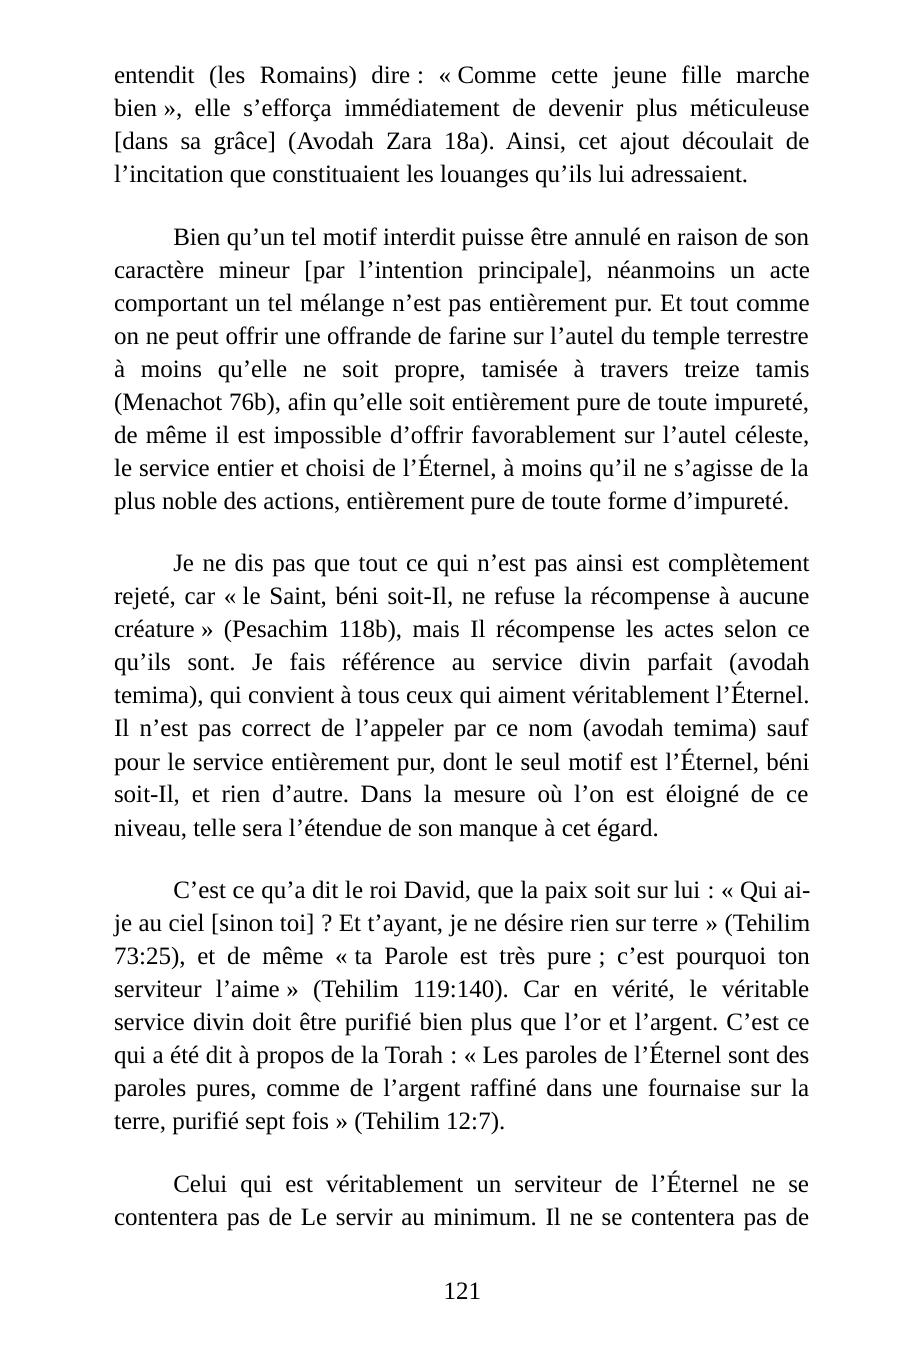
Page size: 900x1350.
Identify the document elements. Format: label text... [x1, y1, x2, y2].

text Bien qu’un tel motif interdit puisse être annulé en raison de son caractère mineur [par l’intention principale], néanmoins un acte comportant un tel mélange n’est pas entièrement pur. Et tout comme on ne peut offrir une offrande de farine sur l’autel du temple terrestre à moins qu’elle ne soit propre, tamisée à travers treize tamis (Menachot 76b), afin qu’elle soit entièrement pure de toute impureté, de même il est impossible d’offrir favorablement sur l’autel céleste, le service entier et choisi de l’Éternel, à moins qu’il ne s’agisse de la plus noble des actions, entièrement pure de toute forme d’impureté. [114, 222, 810, 515]
text entendit (les Romains) dire : « Comme cette jeune fille marche bien », elle s’efforça immédiatement de devenir plus méticuleuse [dans sa grâce] (Avodah Zara 18a). Ainsi, cet ajout découlait de l’incitation que constituaient les louanges qu’ils lui adressaient. [114, 60, 810, 188]
text Celui qui est véritablement un serviteur de l’Éternel ne se contentera pas de Le servir au minimum. Il ne se contentera pas de [114, 1169, 810, 1231]
text Je ne dis pas que tout ce qui n’est pas ainsi est complètement rejeté, car « le Saint, béni soit-Il, ne refuse la récompense à aucune créature » (Pesachim 118b), mais Il récompense les actes selon ce qu’ils sont. Je fais référence au service divin parfait (avodah temima), qui convient à tous ceux qui aiment véritablement l’Éternel. Il n’est pas correct de l’appeler par ce nom (avodah temima) sauf pour le service entièrement pur, dont le seul motif est l’Éternel, béni soit-Il, et rien d’autre. Dans la mesure où l’on est éloigné de ce niveau, telle sera l’étendue de son manque à cet égard. [114, 548, 810, 841]
text C’est ce qu’a dit le roi David, que la paix soit sur lui : « Qui ai-je au ciel [sinon toi] ? Et t’ayant, je ne désire rien sur terre » (Tehilim 73:25), et de même « ta Parole est très pure ; c’est pourquoi ton serviteur l’aime » (Tehilim 119:140). Car en vérité, le véritable service divin doit être purifié bien plus que l’or et l’argent. C’est ce qui a été dit à propos de la Torah : « Les paroles de l’Éternel sont des paroles pures, comme de l’argent raffiné dans une fournaise sur la terre, purifié sept fois » (Tehilim 12:7). [114, 875, 810, 1135]
